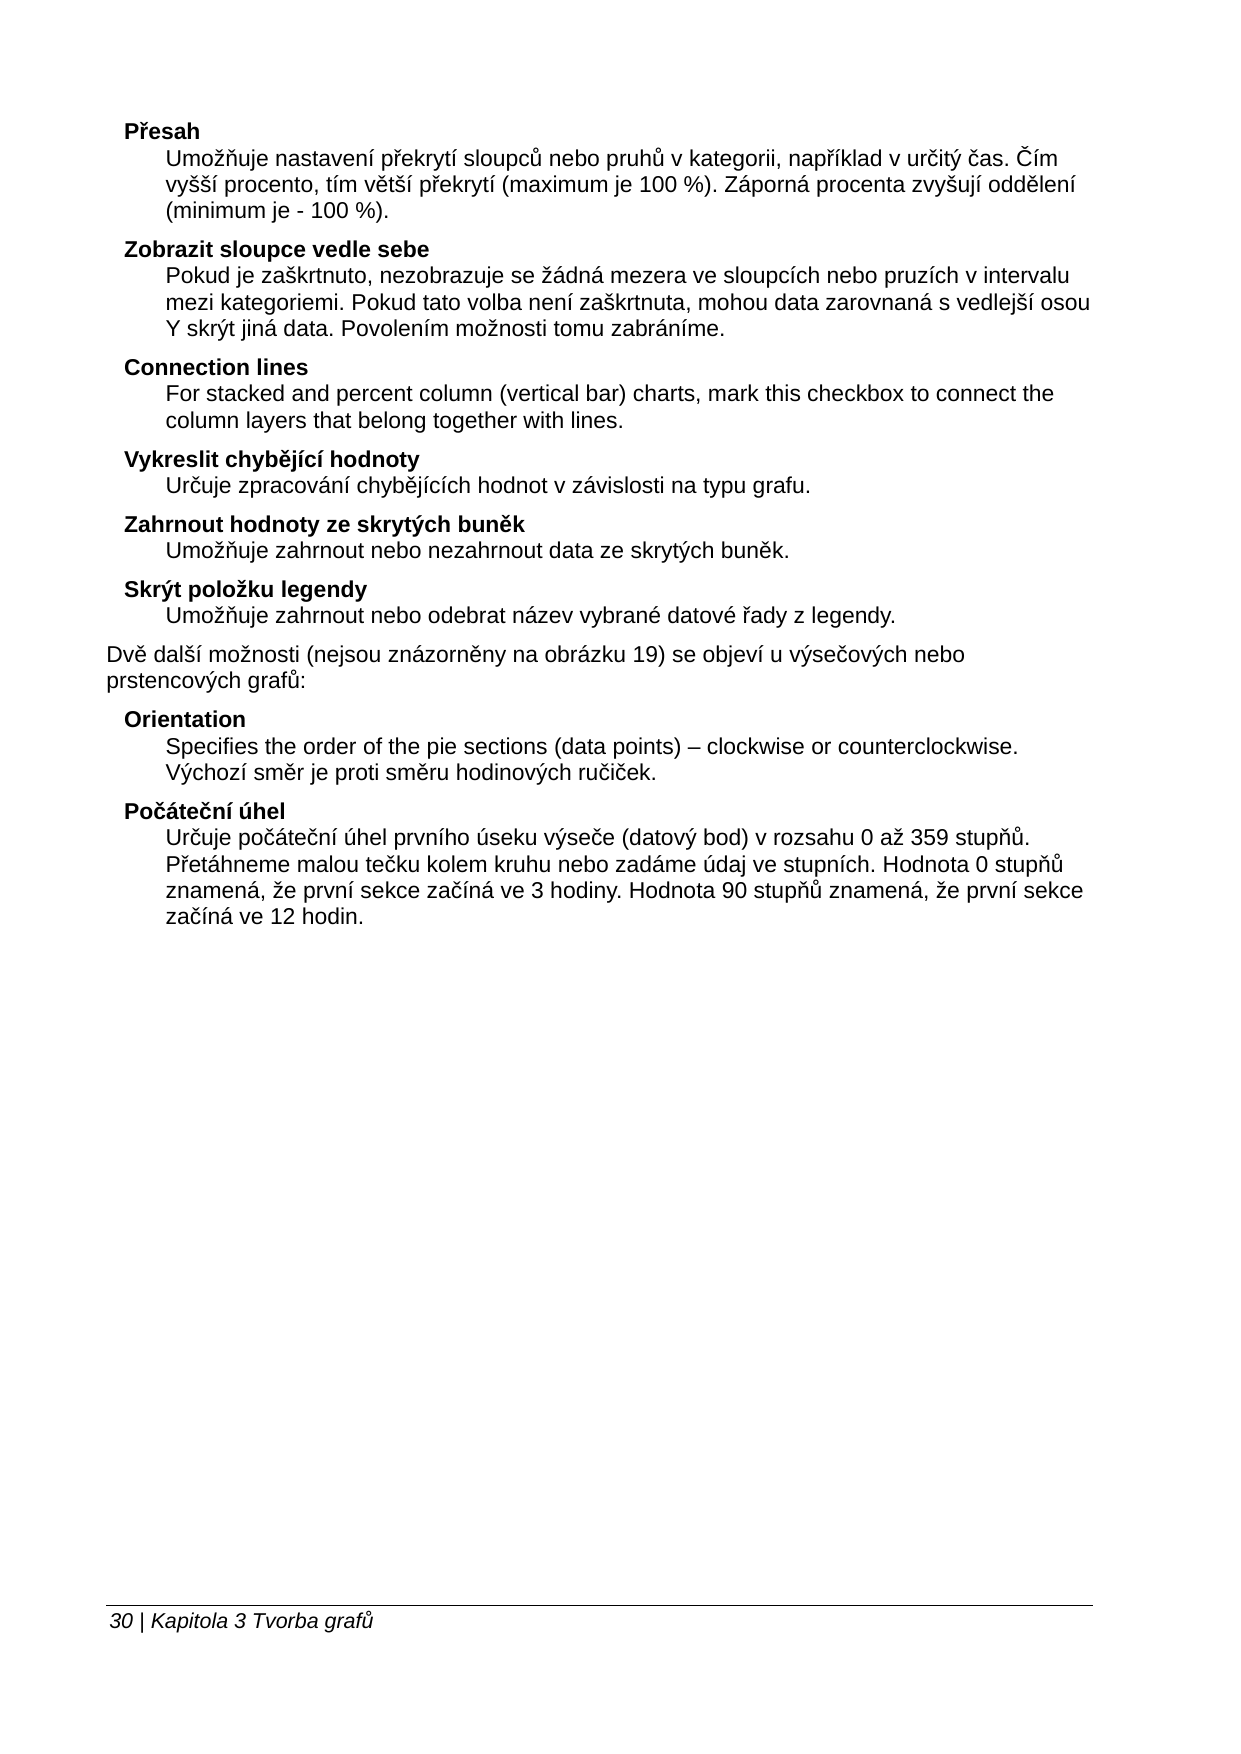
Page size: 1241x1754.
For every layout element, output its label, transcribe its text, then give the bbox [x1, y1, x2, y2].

text Zobrazit sloupce vedle sebe [124, 236, 1093, 262]
text Umožňuje zahrnout nebo odebrat název vybrané datové řady z legendy. [165, 602, 1093, 629]
text Umožňuje zahrnout nebo nezahrnout data ze skrytých buněk. [165, 537, 1093, 563]
text Přesah [124, 118, 1093, 144]
text Zahrnout hodnoty ze skrytých buněk [124, 511, 1093, 537]
text Orientation [124, 706, 1093, 733]
text Specifies the order of the pie sections (data points) – clockwise or counterclockwise. Výchozí směr je proti směru hodinových ručiček. [165, 733, 1093, 785]
text Určuje zpracování chybějících hodnot v závislosti na typu grafu. [165, 472, 1093, 498]
text Pokud je zaškrtnuto, nezobrazuje se žádná mezera ve sloupcích nebo pruzích v intervalu mezi kategoriemi. Pokud tato volba není zaškrtnuta, mohou data zarovnaná s vedlejší osou Y skrýt jiná data. Povolením možnosti tomu zabráníme. [165, 262, 1093, 341]
text Počáteční úhel [124, 798, 1093, 824]
text Connection lines [124, 354, 1093, 380]
text Určuje počáteční úhel prvního úseku výseče (datový bod) v rozsahu 0 až 359 stupňů. Přetáhneme malou tečku kolem kruhu nebo zadáme údaj ve stupních. Hodnota 0 stupňů znamená, že první sekce začíná ve 3 hodiny. Hodnota 90 stupňů znamená, že první sekce začíná ve 12 hodin. [165, 824, 1093, 930]
text Umožňuje nastavení překrytí sloupců nebo pruhů v kategorii, například v určitý čas. Čím vyšší procento, tím větší překrytí (maximum je 100 %). Záporná procenta zvyšují oddělení (minimum je - 100 %). [165, 144, 1093, 223]
text Skrýt položku legendy [124, 576, 1093, 602]
text Vykreslit chybějící hodnoty [124, 446, 1093, 472]
text For stacked and percent column (vertical bar) charts, mark this checkbox to connect the column layers that belong together with lines. [165, 380, 1093, 433]
text Dvě další možnosti (nejsou znázorněny na obrázku 19) se objeví u výsečových nebo prstencových grafů: [106, 641, 1093, 694]
